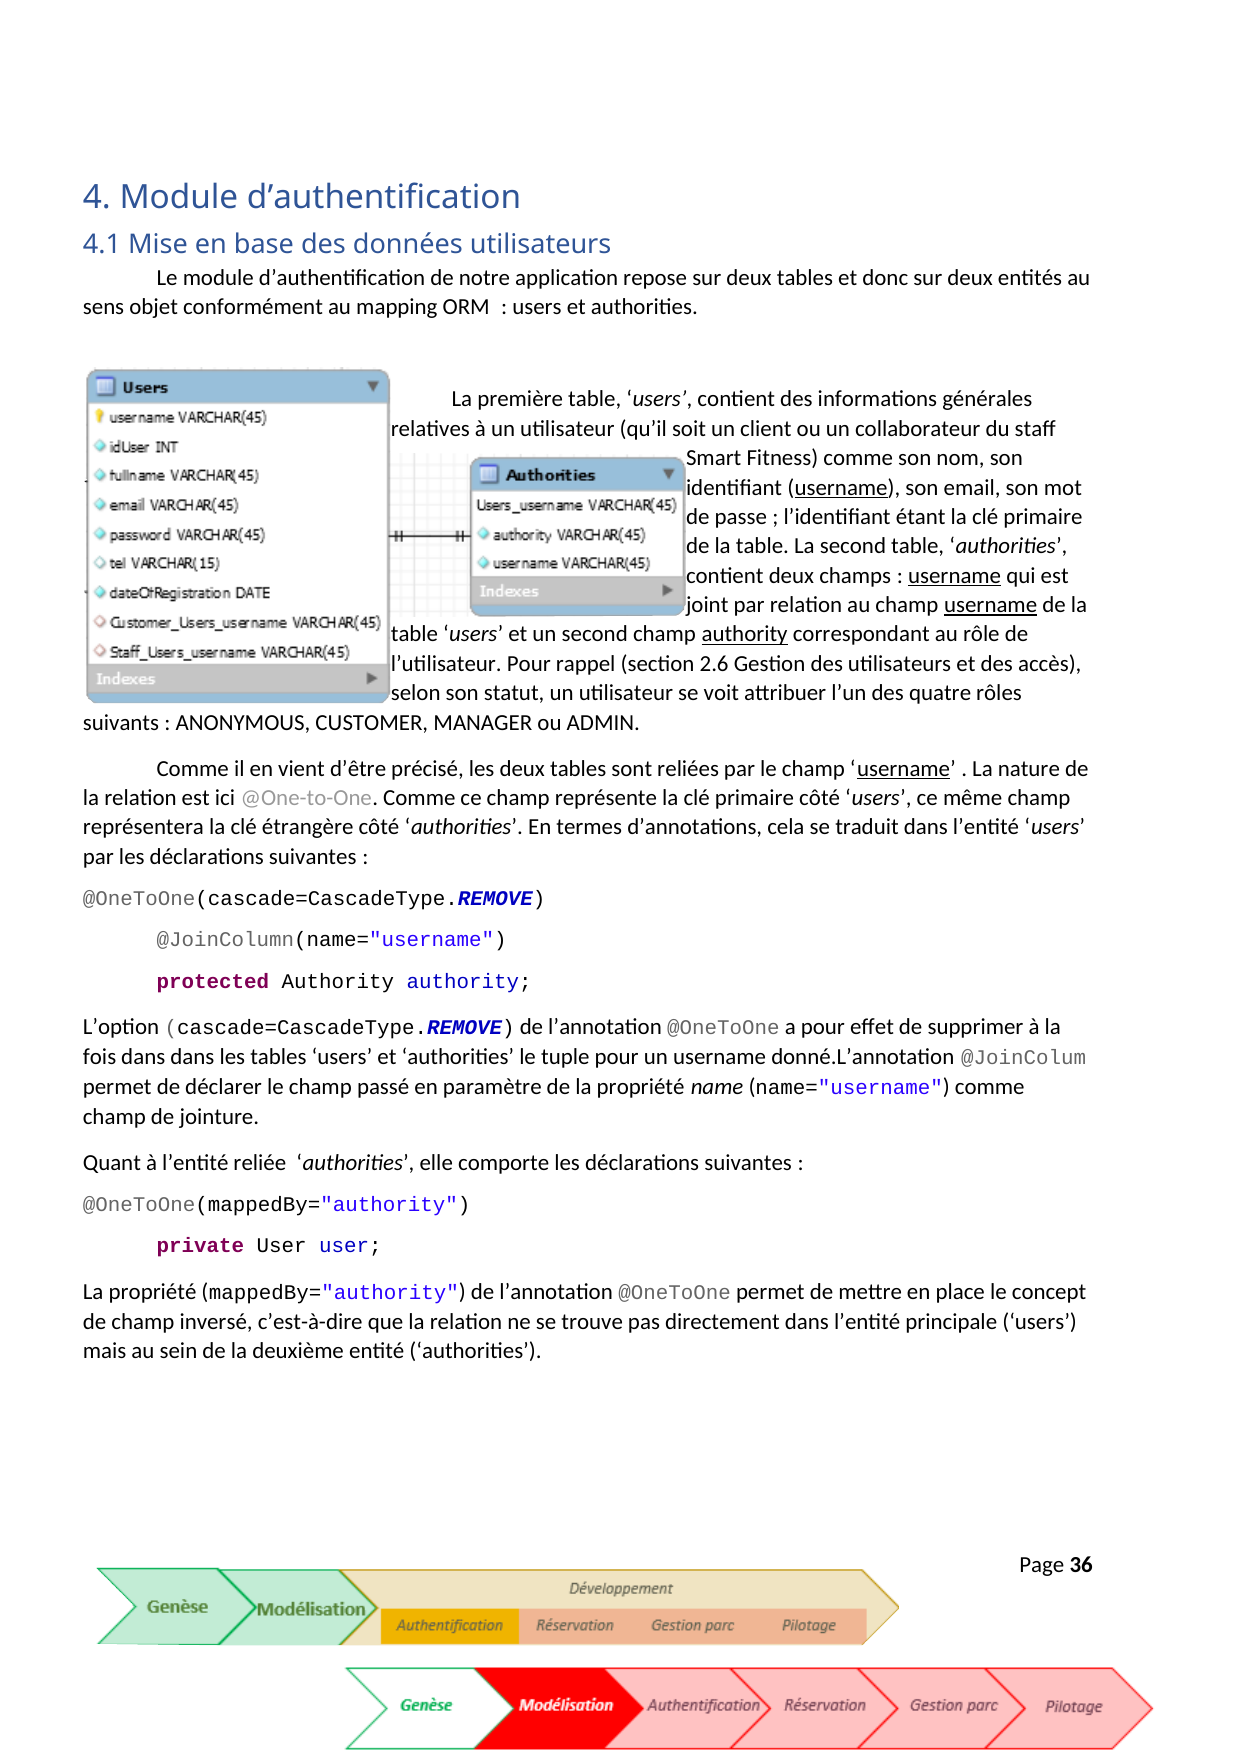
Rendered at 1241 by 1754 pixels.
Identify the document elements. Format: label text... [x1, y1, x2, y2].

subtitle 4.1 Mise en base des données utilisateurs [83, 224, 1092, 261]
text L’option (cascade=CascadeType.REMOVE) de l’annotation @OneToOne a pour effet de supprimer à la fois dans dans les tables ‘users’ et ‘authorities’ le tuple pour un username donné.L’annotation @JoinColum permet de déclarer le champ passé en paramètre de la propriété name (name="username") comme champ de jointure. [83, 1012, 1092, 1130]
text protected Authority authority; [83, 971, 1092, 994]
text La propriété (mappedBy="authority") de l’annotation @OneToOne permet de mettre en place le concept de champ inversé, c’est-à-dire que la relation ne se trouve pas directement dans l’entité principale (‘users’) mais au sein de la deuxième entité (‘authorities’). [83, 1277, 1092, 1364]
text private User user; [83, 1236, 1092, 1259]
subtitle 4. Module d’authentification [83, 173, 1092, 218]
text Comme il en vient d’être précisé, les deux tables sont reliées par le champ ‘username’ . La nature de la relation est ici @One-to-One. Comme ce champ représente la clé primaire côté ‘users’, ce même champ représentera la clé étrangère côté ‘authorities’. En termes d’annotations, cela se traduit dans l’entité ‘users’ par les déclarations suivantes : [83, 754, 1092, 870]
text La première table, ‘users’, contient des informations générales relatives à un utilisateur (qu’il soit un client ou un collaborateur du staff Smart Fitness) comme son nom, son identifiant (username), son email, son mot de passe ; l’identifiant étant la clé primaire de la table. La second table, ‘authorities’, contient deux champs : username qui est joint par relation au champ username de la table ‘users’ et un second champ authority correspondant au rôle de l’utilisateur. Pour rappel (section 2.6 Gestion des utilisateurs et des accès), selon son statut, un utilisateur se voit attribuer l’un des quatre rôles suivants : ANONYMOUS, CUSTOMER, MANAGER ou ADMIN. [83, 384, 1092, 736]
text Le module d’authentification de notre application repose sur deux tables et donc sur deux entités au sens objet conformément au mapping ORM : users et authorities. [83, 263, 1092, 321]
text @JoinColumn(name="username") [83, 929, 1092, 953]
text @OneToOne(cascade=CascadeType.REMOVE) [83, 888, 1092, 912]
text @OneToOne(mappedBy="authority") [83, 1194, 1092, 1218]
text Quant à l’entité reliée ‘authorities’, elle comporte les déclarations suivantes : [83, 1148, 1092, 1176]
